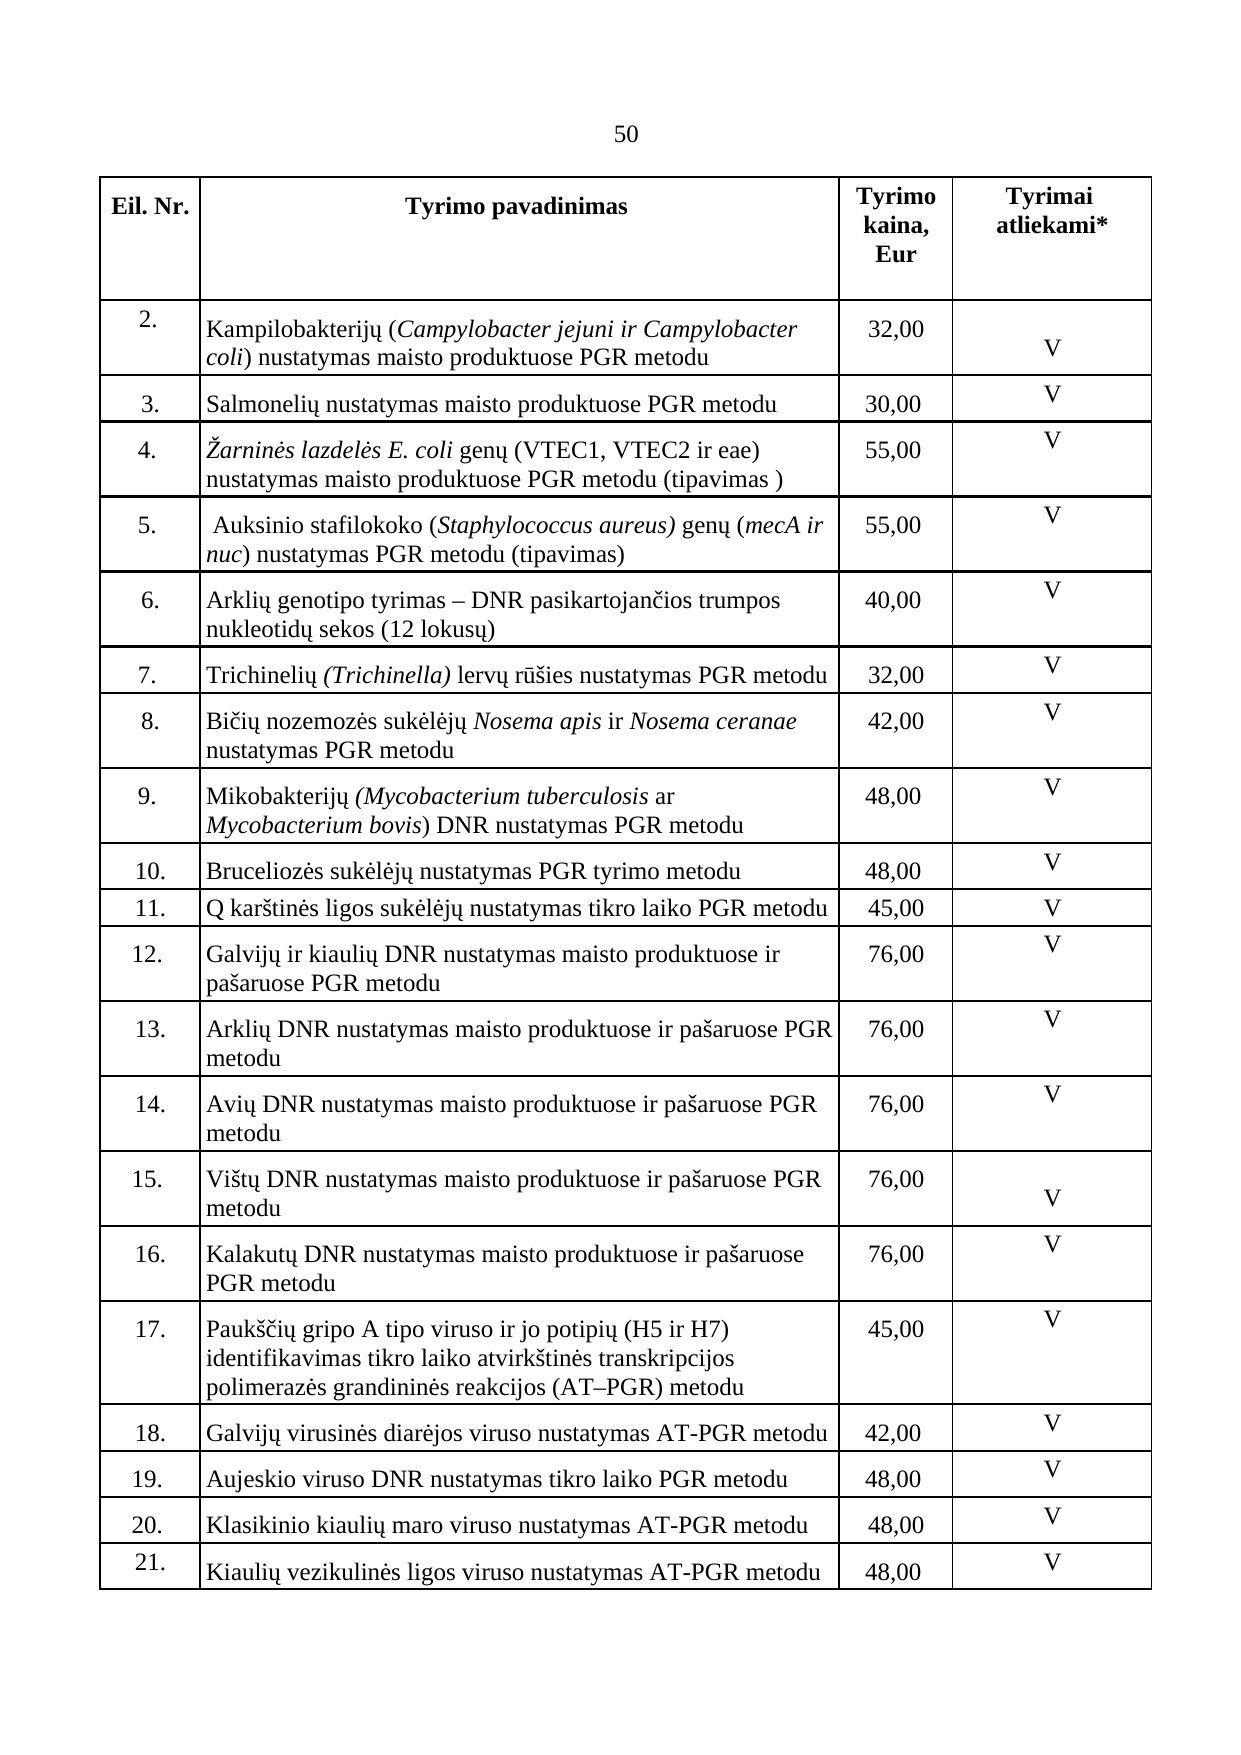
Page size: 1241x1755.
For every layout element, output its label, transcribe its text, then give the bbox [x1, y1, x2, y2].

table_cell Kalakutų DNR nustatymas maisto produktuose ir pašaruose PGR metodu [201, 1227, 838, 1299]
table_cell Paukščių gripo A tipo viruso ir jo potipių (H5 ir H7) identifikavimas tikro laiko atvirkštinės transkripcijos polimerazės grandininės reakcijos (AT–PGR) metodu [201, 1302, 838, 1403]
table_cell Arklių genotipo tyrimas – DNR pasikartojančios trumpos nukleotidų sekos (12 lokusų) [201, 573, 838, 645]
table_cell 14. [101, 1077, 199, 1149]
table_cell Galvijų ir kiaulių DNR nustatymas maisto produktuose ir pašaruose PGR metodu [201, 927, 838, 999]
table_cell 15. [101, 1152, 199, 1224]
table_cell 48,00 [840, 844, 952, 888]
table_cell Bičių nozemozės sukėlėjų Nosema apis ir Nosema ceranae nustatymas PGR metodu [201, 694, 838, 767]
table_cell 42,00 [840, 694, 952, 767]
table_header Tyrimai atliekami* [953, 178, 1151, 299]
table_cell V [953, 1002, 1151, 1074]
table_cell V [953, 694, 1151, 767]
table_cell 55,00 [840, 423, 952, 495]
table_cell Avių DNR nustatymas maisto produktuose ir pašaruose PGR metodu [201, 1077, 838, 1149]
table_cell Vištų DNR nustatymas maisto produktuose ir pašaruose PGR metodu [201, 1152, 838, 1224]
table_cell V [953, 301, 1151, 374]
table_cell 32,00 [840, 301, 952, 374]
table_cell V [953, 1498, 1151, 1542]
table_header Tyrimo kaina, Eur [840, 178, 952, 299]
table_cell 48,00 [840, 1544, 952, 1588]
table_cell Trichinelių (Trichinella) lervų rūšies nustatymas PGR metodu [201, 648, 838, 692]
table_cell 12. [101, 927, 199, 999]
table_cell 55,00 [840, 498, 952, 570]
table_cell V [953, 1452, 1151, 1496]
table_cell V [953, 376, 1151, 420]
table_cell Q karštinės ligos sukėlėjų nustatymas tikro laiko PGR metodu [201, 890, 838, 924]
table_cell V [953, 927, 1151, 999]
table_cell 76,00 [840, 1077, 952, 1149]
table_cell Auksinio stafilokoko (Staphylococcus aureus) genų (mecA ir nuc) nustatymas PGR metodu (tipavimas) [201, 498, 838, 570]
table_cell V [953, 1405, 1151, 1449]
table_cell 76,00 [840, 1152, 952, 1224]
table_cell 6. [101, 573, 199, 645]
table_cell 20. [101, 1498, 199, 1542]
table_cell V [953, 1544, 1151, 1588]
table_cell 45,00 [840, 1302, 952, 1403]
table_cell 5. [101, 498, 199, 570]
table_cell 32,00 [840, 648, 952, 692]
table_cell Arklių DNR nustatymas maisto produktuose ir pašaruose PGR metodu [201, 1002, 838, 1074]
table_cell 7. [101, 648, 199, 692]
table_cell 4. [101, 423, 199, 495]
table_cell 30,00 [840, 376, 952, 420]
table_cell V [953, 573, 1151, 645]
table_header Eil. Nr. [101, 178, 199, 299]
table_cell 40,00 [840, 573, 952, 645]
table_cell 16. [101, 1227, 199, 1299]
table_cell V [953, 1227, 1151, 1299]
table_cell 45,00 [840, 890, 952, 924]
table_cell Mikobakterijų (Mycobacterium tuberculosis ar Mycobacterium bovis) DNR nustatymas PGR metodu [201, 769, 838, 842]
table_cell V [953, 1302, 1151, 1403]
table_cell 19. [101, 1452, 199, 1496]
table_cell 13. [101, 1002, 199, 1074]
table_cell V [953, 498, 1151, 570]
table_cell Kampilobakterijų (Campylobacter jejuni ir Campylobacter coli) nustatymas maisto produktuose PGR metodu [201, 301, 838, 374]
table_cell 18. [101, 1405, 199, 1449]
table_cell V [953, 769, 1151, 842]
table_cell 11. [101, 890, 199, 924]
table_cell V [953, 648, 1151, 692]
table_cell Žarninės lazdelės E. coli genų (VTEC1, VTEC2 ir eae) nustatymas maisto produktuose PGR metodu (tipavimas ) [201, 423, 838, 495]
table_header Tyrimo pavadinimas [201, 178, 838, 299]
table_cell V [953, 844, 1151, 888]
table_cell 76,00 [840, 927, 952, 999]
table_cell 2. [101, 301, 199, 374]
table_cell 76,00 [840, 1002, 952, 1074]
table_cell Kiaulių vezikulinės ligos viruso nustatymas AT-PGR metodu [201, 1544, 838, 1588]
table_cell Aujeskio viruso DNR nustatymas tikro laiko PGR metodu [201, 1452, 838, 1496]
table_cell 9. [101, 769, 199, 842]
table_cell 48,00 [840, 1498, 952, 1542]
table_cell 76,00 [840, 1227, 952, 1299]
table_cell Galvijų virusinės diarėjos viruso nustatymas AT-PGR metodu [201, 1405, 838, 1449]
table_cell 42,00 [840, 1405, 952, 1449]
table_cell V [953, 1152, 1151, 1224]
table_cell 48,00 [840, 769, 952, 842]
table_cell Bruceliozės sukėlėjų nustatymas PGR tyrimo metodu [201, 844, 838, 888]
table_cell 8. [101, 694, 199, 767]
table_cell V [953, 890, 1151, 924]
table_cell Salmonelių nustatymas maisto produktuose PGR metodu [201, 376, 838, 420]
table_cell 10. [101, 844, 199, 888]
table_cell V [953, 423, 1151, 495]
table_cell V [953, 1077, 1151, 1149]
table_cell Klasikinio kiaulių maro viruso nustatymas AT-PGR metodu [201, 1498, 838, 1542]
table_cell 3. [101, 376, 199, 420]
table_cell 17. [101, 1302, 199, 1403]
table_cell 48,00 [840, 1452, 952, 1496]
table_cell 21. [101, 1544, 199, 1588]
